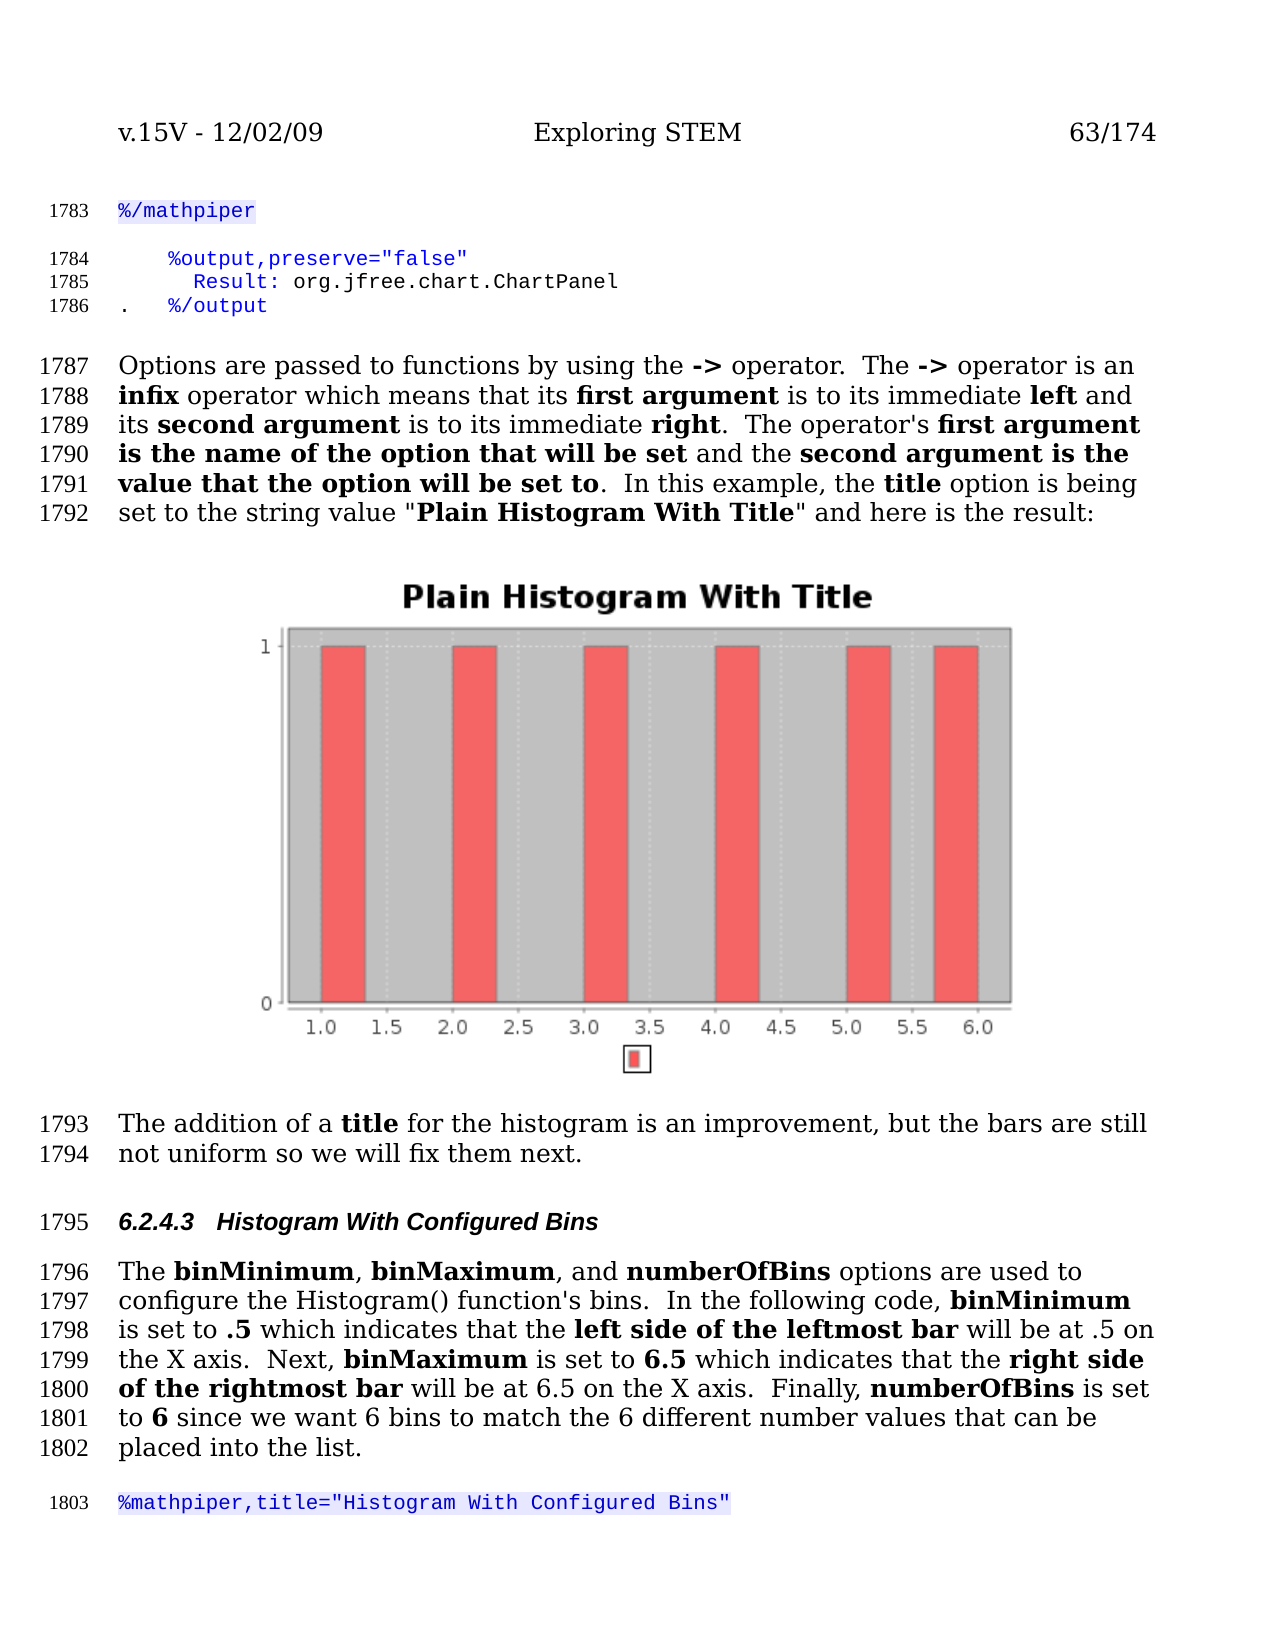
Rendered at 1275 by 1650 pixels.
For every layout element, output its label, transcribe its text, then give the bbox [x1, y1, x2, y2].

text The binMinimum, binMaximum, and numberOfBins options are used to configure the Histogram() function's bins. In the following code, binMinimum is set to .5 which indicates that the left side of the leftmost bar will be at .5 on the X axis. Next, binMaximum is set to 6.5 which indicates that the right side of the rightmost bar will be at 6.5 on the X axis. Finally, numberOfBins is set to 6 since we want 6 bins to match the 6 different number values that can be placed into the list. [118, 1257, 1157, 1462]
text %output,preserve="false" [118, 248, 1157, 271]
text Options are passed to functions by using the -> operator. The -> operator is an infix operator which means that its first argument is to its immediate left and its second argument is to its immediate right. The operator's first argument is the name of the option that will be set and the second argument is the value that the option will be set to. In this example, the title option is being set to the string value "Plain Histogram With Title" and here is the result: [118, 351, 1157, 527]
text Result: org.jfree.chart.ChartPanel [118, 271, 1157, 295]
subtitle Histogram With Configured Bins [118, 1207, 1157, 1236]
picture [245, 577, 1030, 1075]
text %/mathpiper [118, 200, 1157, 224]
text . %/output [118, 295, 1157, 319]
text %mathpiper,title="Histogram With Configured Bins" [118, 1492, 1157, 1515]
text The addition of a title for the histogram is an improvement, but the bars are still not uniform so we will fix them next. [118, 1109, 1157, 1168]
